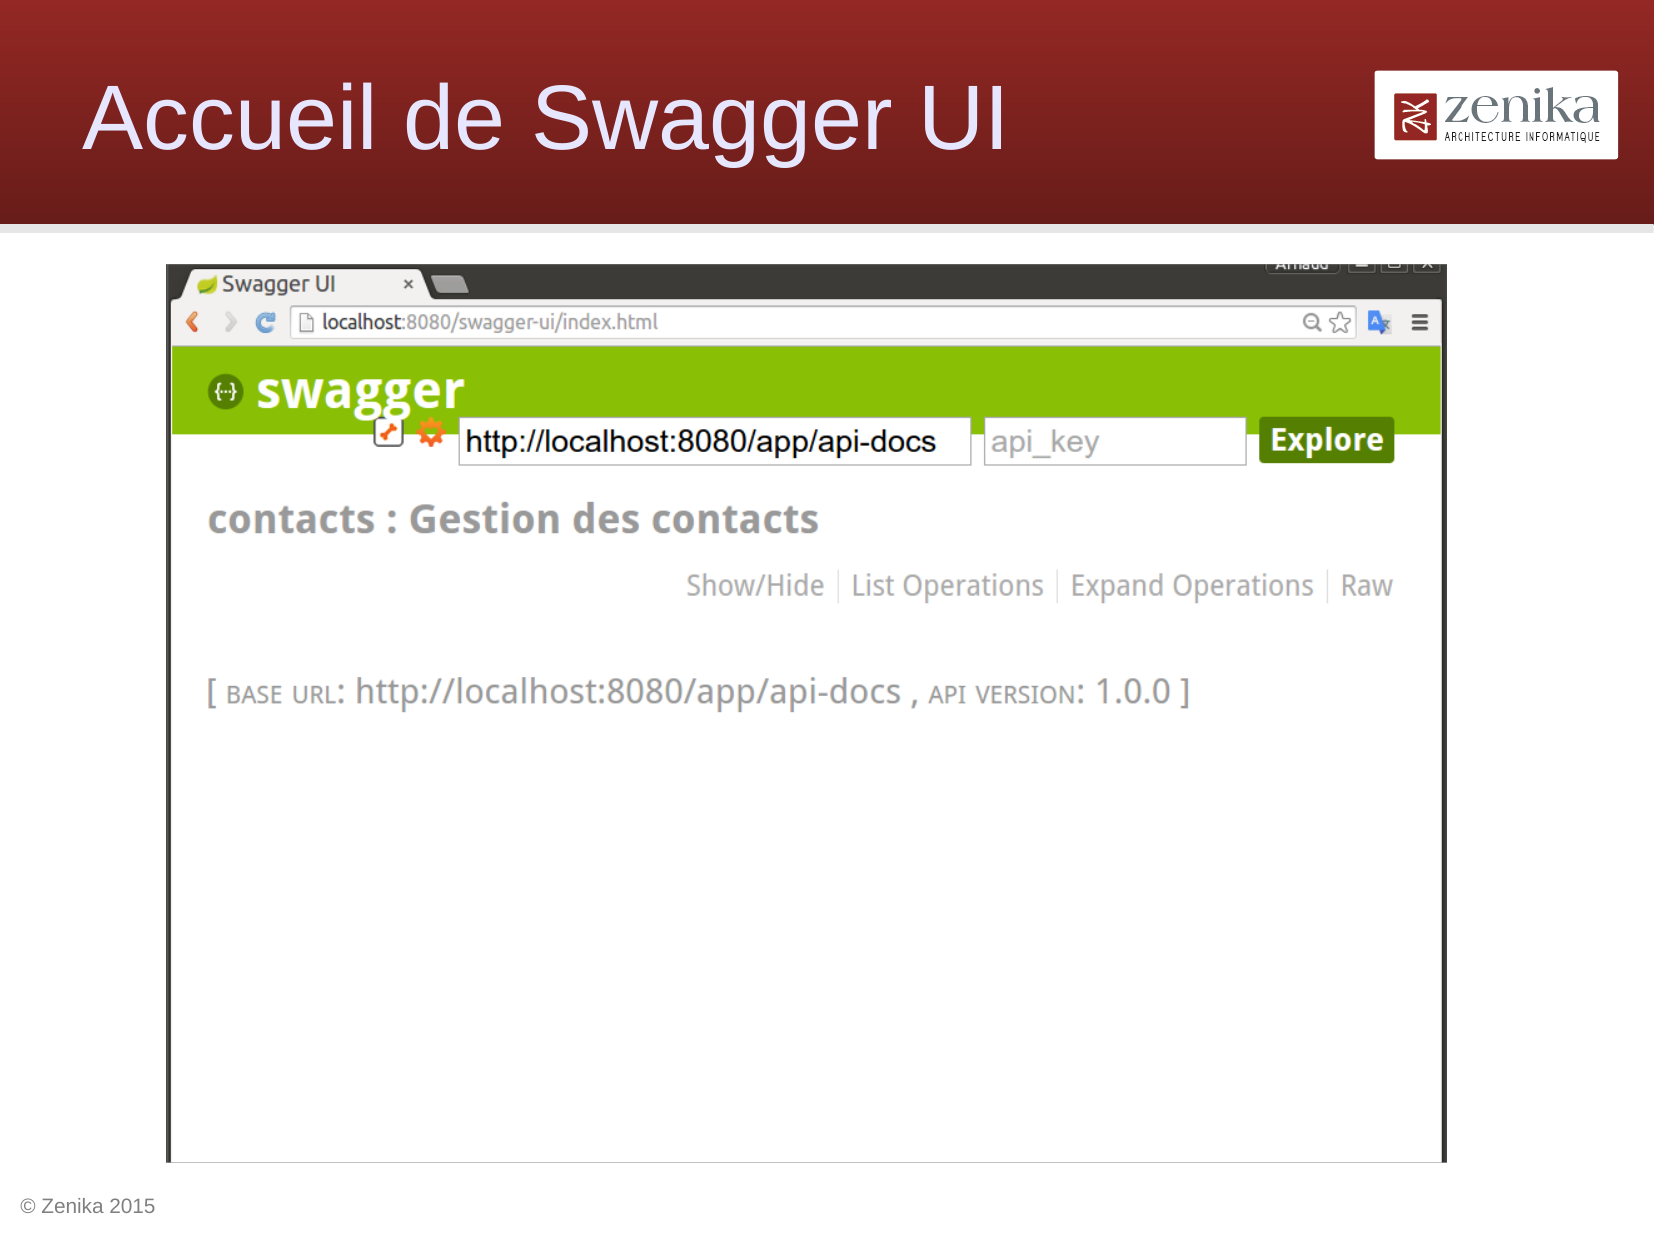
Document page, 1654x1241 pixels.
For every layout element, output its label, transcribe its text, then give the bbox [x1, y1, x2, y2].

title Accueil de Swagger UI [82, 13, 1571, 222]
picture [1571, 82, 1600, 149]
picture [166, 248, 1447, 1179]
